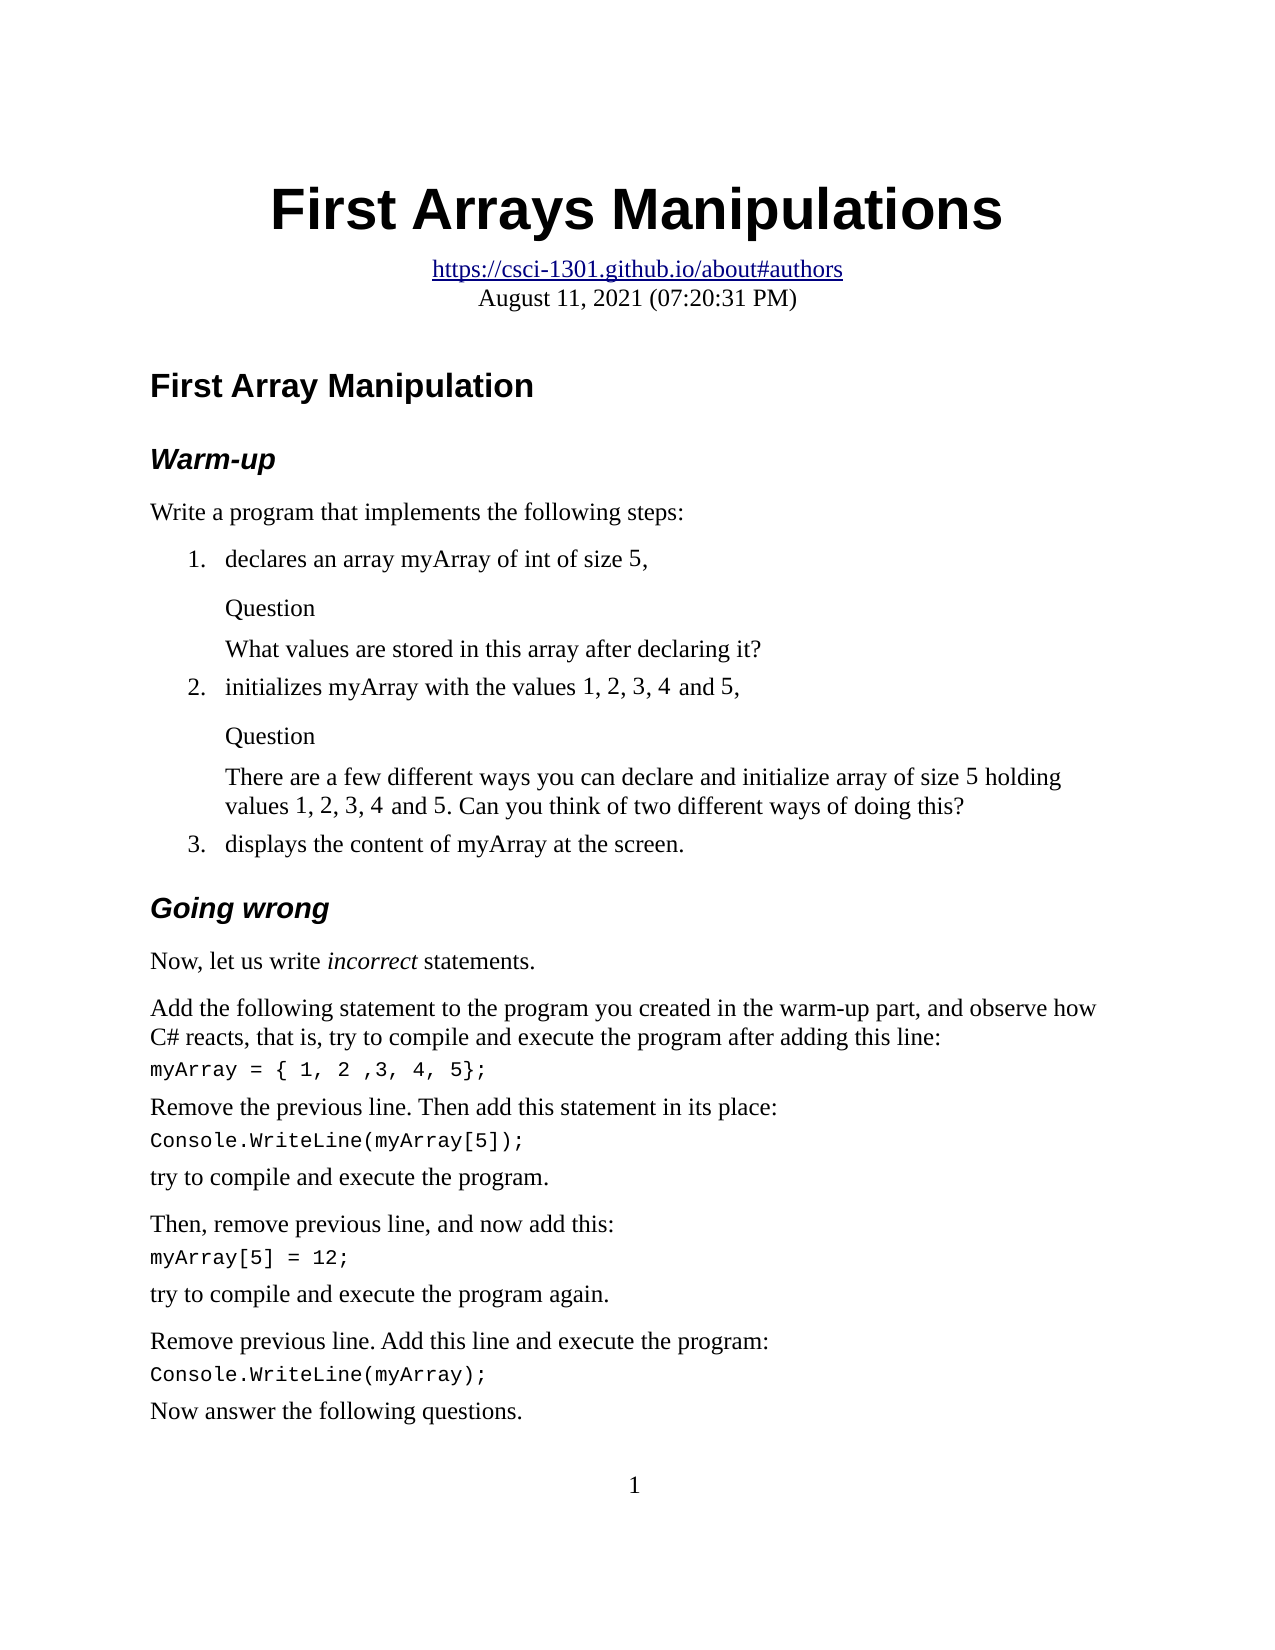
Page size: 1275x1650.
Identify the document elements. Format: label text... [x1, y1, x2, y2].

text Now answer the following questions. [150, 1396, 1125, 1425]
text Console.WriteLine(myArray[5]); [150, 1130, 1125, 1153]
text myArray = { 1, 2 ,3, 4, 5}; [150, 1059, 1125, 1083]
text Console.WriteLine(myArray); [150, 1364, 1125, 1387]
list initializes myArray with the values , , , and , [187, 672, 1125, 701]
text try to compile and execute the program again. [150, 1279, 1125, 1308]
text Remove previous line. Add this line and execute the program: [150, 1326, 1125, 1355]
list declares an array myArray of int of size , [187, 544, 1125, 572]
subtitle First Array Manipulation [150, 366, 1125, 404]
title First Arrays Manipulations [150, 175, 1125, 242]
text try to compile and execute the program. [150, 1162, 1125, 1191]
text Now, let us write incorrect statements. [150, 946, 1125, 975]
text https://csci-1301.github.io/about#authors [150, 254, 1125, 283]
list What values are stored in this array after declaring it? [187, 634, 1125, 663]
list displays the content of myArray at the screen. [187, 829, 1125, 857]
subtitle Going wrong [150, 891, 1125, 925]
subtitle Warm-up [150, 442, 1125, 476]
list Question [187, 593, 1125, 622]
list Question [187, 721, 1125, 750]
text myArray[5] = 12; [150, 1247, 1125, 1270]
text Then, remove previous line, and now add this: [150, 1209, 1125, 1238]
text Remove the previous line. Then add this statement in its place: [150, 1092, 1125, 1121]
text August 11, 2021 (07:20:31 PM) [150, 283, 1125, 312]
list There are a few different ways you can declare and initialize array of size holding values , , , and . Can you think of two different ways of doing this? [187, 762, 1125, 820]
text Write a program that implements the following steps: [150, 497, 1125, 526]
text Add the following statement to the program you created in the warm-up part, and observe how C# reacts, that is, try to compile and execute the program after adding this line: [150, 993, 1125, 1051]
